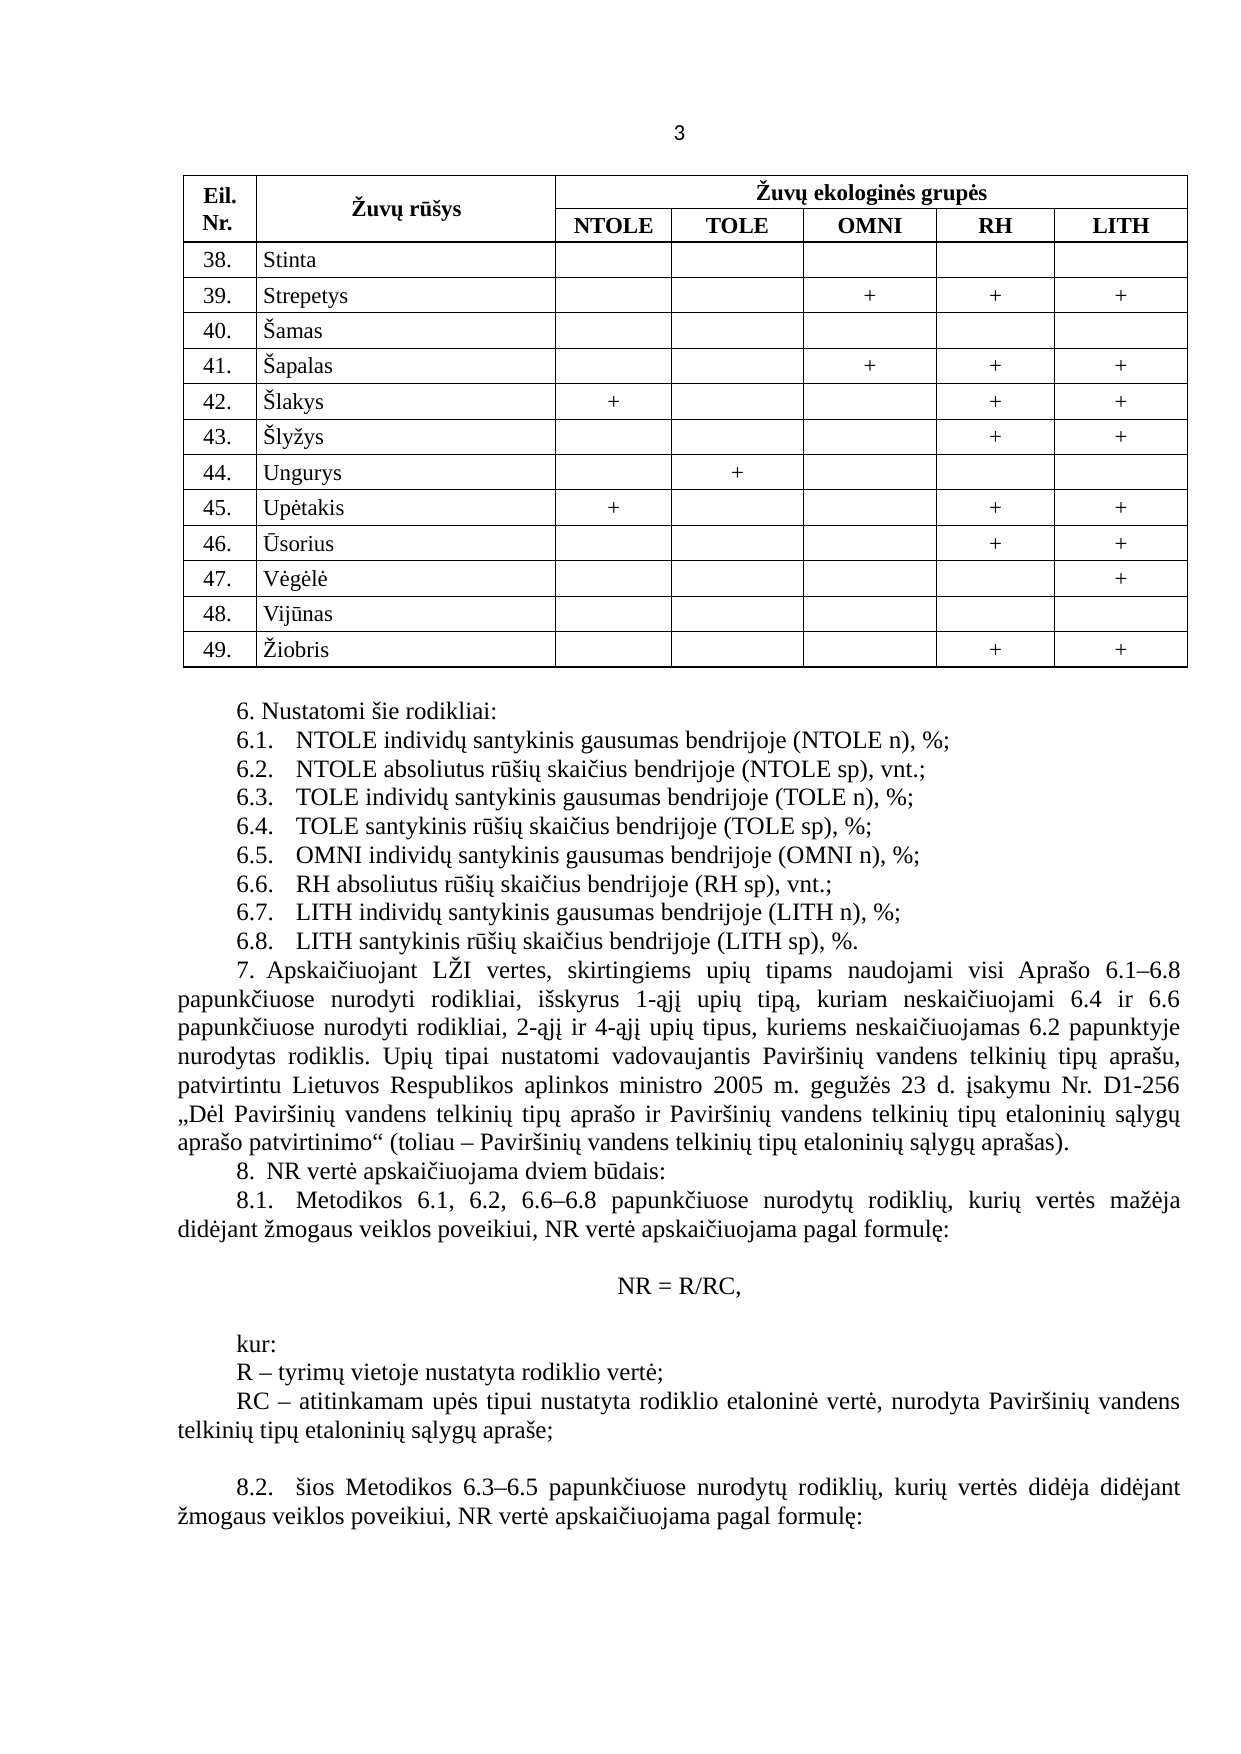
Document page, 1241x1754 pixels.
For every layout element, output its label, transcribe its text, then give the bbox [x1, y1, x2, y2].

table_cell LITH [1055, 209, 1187, 241]
table_cell + [937, 384, 1054, 418]
table_cell [672, 384, 803, 418]
table_cell [937, 243, 1054, 277]
table_cell 43. [184, 420, 256, 454]
table_cell Vijūnas [257, 597, 555, 631]
text 6.4. TOLE santykinis rūšių skaičius bendrijoje (TOLE sp), %; [177, 811, 1181, 840]
table_cell [1055, 455, 1187, 489]
table_cell + [937, 278, 1054, 312]
table_cell + [804, 278, 936, 312]
table_cell Šlakys [257, 384, 555, 418]
table_cell [672, 632, 803, 666]
table_cell 38. [184, 243, 256, 277]
text NR = R/RC, [177, 1271, 1181, 1300]
table_cell [556, 526, 671, 560]
table_cell [804, 313, 936, 348]
table_cell + [1055, 278, 1187, 312]
table_cell + [1055, 349, 1187, 383]
table_cell Strepetys [257, 278, 555, 312]
table_cell + [556, 384, 671, 418]
table_cell 44. [184, 455, 256, 489]
table_cell + [937, 632, 1054, 666]
text 6.2. NTOLE absoliutus rūšių skaičius bendrijoje (NTOLE sp), vnt.; [177, 754, 1181, 782]
text kur: [177, 1329, 1181, 1357]
table_header Žuvų ekologinės grupės [556, 176, 1187, 208]
table_cell Ūsorius [257, 526, 555, 560]
table_cell 45. [184, 490, 256, 525]
table_cell 39. [184, 278, 256, 312]
table_cell [937, 313, 1054, 348]
table_cell + [937, 420, 1054, 454]
table_cell Žiobris [257, 632, 555, 666]
table_cell Ungurys [257, 455, 555, 489]
table_cell [556, 597, 671, 631]
text 6.7. LITH individų santykinis gausumas bendrijoje (LITH n), %; [177, 897, 1181, 926]
table_cell [1055, 313, 1187, 348]
table_cell + [1055, 420, 1187, 454]
table_cell + [937, 349, 1054, 383]
table_cell + [672, 455, 803, 489]
table_cell OMNI [804, 209, 936, 241]
table_cell [804, 243, 936, 277]
table_cell 42. [184, 384, 256, 418]
table_cell [672, 561, 803, 596]
text 6.3. TOLE individų santykinis gausumas bendrijoje (TOLE n), %; [177, 782, 1181, 811]
table_cell NTOLE [556, 209, 671, 241]
table_cell [556, 243, 671, 277]
table_cell Upėtakis [257, 490, 555, 525]
table_cell [937, 455, 1054, 489]
table_cell + [937, 526, 1054, 560]
table_cell [556, 455, 671, 489]
table_cell [804, 597, 936, 631]
table_header Žuvų rūšys [257, 176, 555, 241]
table_cell [672, 597, 803, 631]
text 6.6. RH absoliutus rūšių skaičius bendrijoje (RH sp), vnt.; [177, 869, 1181, 897]
table_cell Šlyžys [257, 420, 555, 454]
table_cell Vėgėlė [257, 561, 555, 596]
table_cell [804, 455, 936, 489]
table_cell [556, 278, 671, 312]
text RC – atitinkamam upės tipui nustatyta rodiklio etaloninė vertė, nurodyta Paviršinių vandens telkinių tipų etaloninių sąlygų apraše; [177, 1386, 1181, 1444]
table_cell + [1055, 526, 1187, 560]
table_cell 41. [184, 349, 256, 383]
text 8. NR vertė apskaičiuojama dviem būdais: [177, 1156, 1181, 1185]
text R – tyrimų vietoje nustatyta rodiklio vertė; [177, 1357, 1181, 1386]
table_cell [556, 632, 671, 666]
table_cell [1055, 243, 1187, 277]
text 8.2. šios Metodikos 6.3–6.5 papunkčiuose nurodytų rodiklių, kurių vertės didėja didėjant žmogaus veiklos poveikiui, NR vertė apskaičiuojama pagal formulę: [177, 1472, 1181, 1530]
table_cell + [1055, 490, 1187, 525]
table_cell [804, 526, 936, 560]
table_cell + [1055, 632, 1187, 666]
table_cell [804, 384, 936, 418]
table_cell [804, 490, 936, 525]
table_cell [556, 420, 671, 454]
table_cell 46. [184, 526, 256, 560]
table_cell + [1055, 384, 1187, 418]
table_cell + [804, 349, 936, 383]
table_cell [672, 349, 803, 383]
table_cell [556, 349, 671, 383]
table_cell [672, 526, 803, 560]
table_cell [804, 561, 936, 596]
table_cell [672, 313, 803, 348]
table_cell [1055, 597, 1187, 631]
table_cell TOLE [672, 209, 803, 241]
table_cell Šapalas [257, 349, 555, 383]
table_cell [672, 490, 803, 525]
table_cell [937, 561, 1054, 596]
text 6.8. LITH santykinis rūšių skaičius bendrijoje (LITH sp), %. [177, 926, 1181, 955]
table_cell + [556, 490, 671, 525]
table_cell [804, 632, 936, 666]
table_cell + [1055, 561, 1187, 596]
table_cell 49. [184, 632, 256, 666]
table_cell 48. [184, 597, 256, 631]
table_cell 40. [184, 313, 256, 348]
table_cell + [937, 490, 1054, 525]
text 8.1. Metodikos 6.1, 6.2, 6.6–6.8 papunkčiuose nurodytų rodiklių, kurių vertės mažėja didėjant žmogaus veiklos poveikiui, NR vertė apskaičiuojama pagal formulę: [177, 1185, 1181, 1242]
text 6. Nustatomi šie rodikliai: [236, 696, 1181, 725]
table_cell [672, 278, 803, 312]
table_cell [672, 420, 803, 454]
table_cell [556, 313, 671, 348]
text 6.5. OMNI individų santykinis gausumas bendrijoje (OMNI n), %; [177, 840, 1181, 869]
text 6.1. NTOLE individų santykinis gausumas bendrijoje (NTOLE n), %; [177, 725, 1181, 754]
table_cell 47. [184, 561, 256, 596]
table_cell Šamas [257, 313, 555, 348]
table_cell [672, 243, 803, 277]
table_header Eil. Nr. [184, 176, 256, 241]
table_cell [804, 420, 936, 454]
table_cell [556, 561, 671, 596]
table_cell Stinta [257, 243, 555, 277]
table_cell [937, 597, 1054, 631]
text 7. Apskaičiuojant LŽI vertes, skirtingiems upių tipams naudojami visi Aprašo 6.1–6.8 papunkčiuose nurodyti rodikliai, išskyrus 1-ąjį upių tipą, kuriam neskaičiuojami 6.4 ir 6.6 papunkčiuose nurodyti rodikliai, 2-ąjį ir 4-ąjį upių tipus, kuriems neskaičiuojamas 6.2 papunktyje nurodytas rodiklis. Upių tipai nustatomi vadovaujantis Paviršinių vandens telkinių tipų aprašu, patvirtintu Lietuvos Respublikos aplinkos ministro 2005 m. gegužės 23 d. įsakymu Nr. D1-256 „Dėl Paviršinių vandens telkinių tipų aprašo ir Paviršinių vandens telkinių tipų etaloninių sąlygų aprašo patvirtinimo“ (toliau – Paviršinių vandens telkinių tipų etaloninių sąlygų aprašas). [177, 955, 1181, 1156]
table_cell RH [937, 209, 1054, 241]
